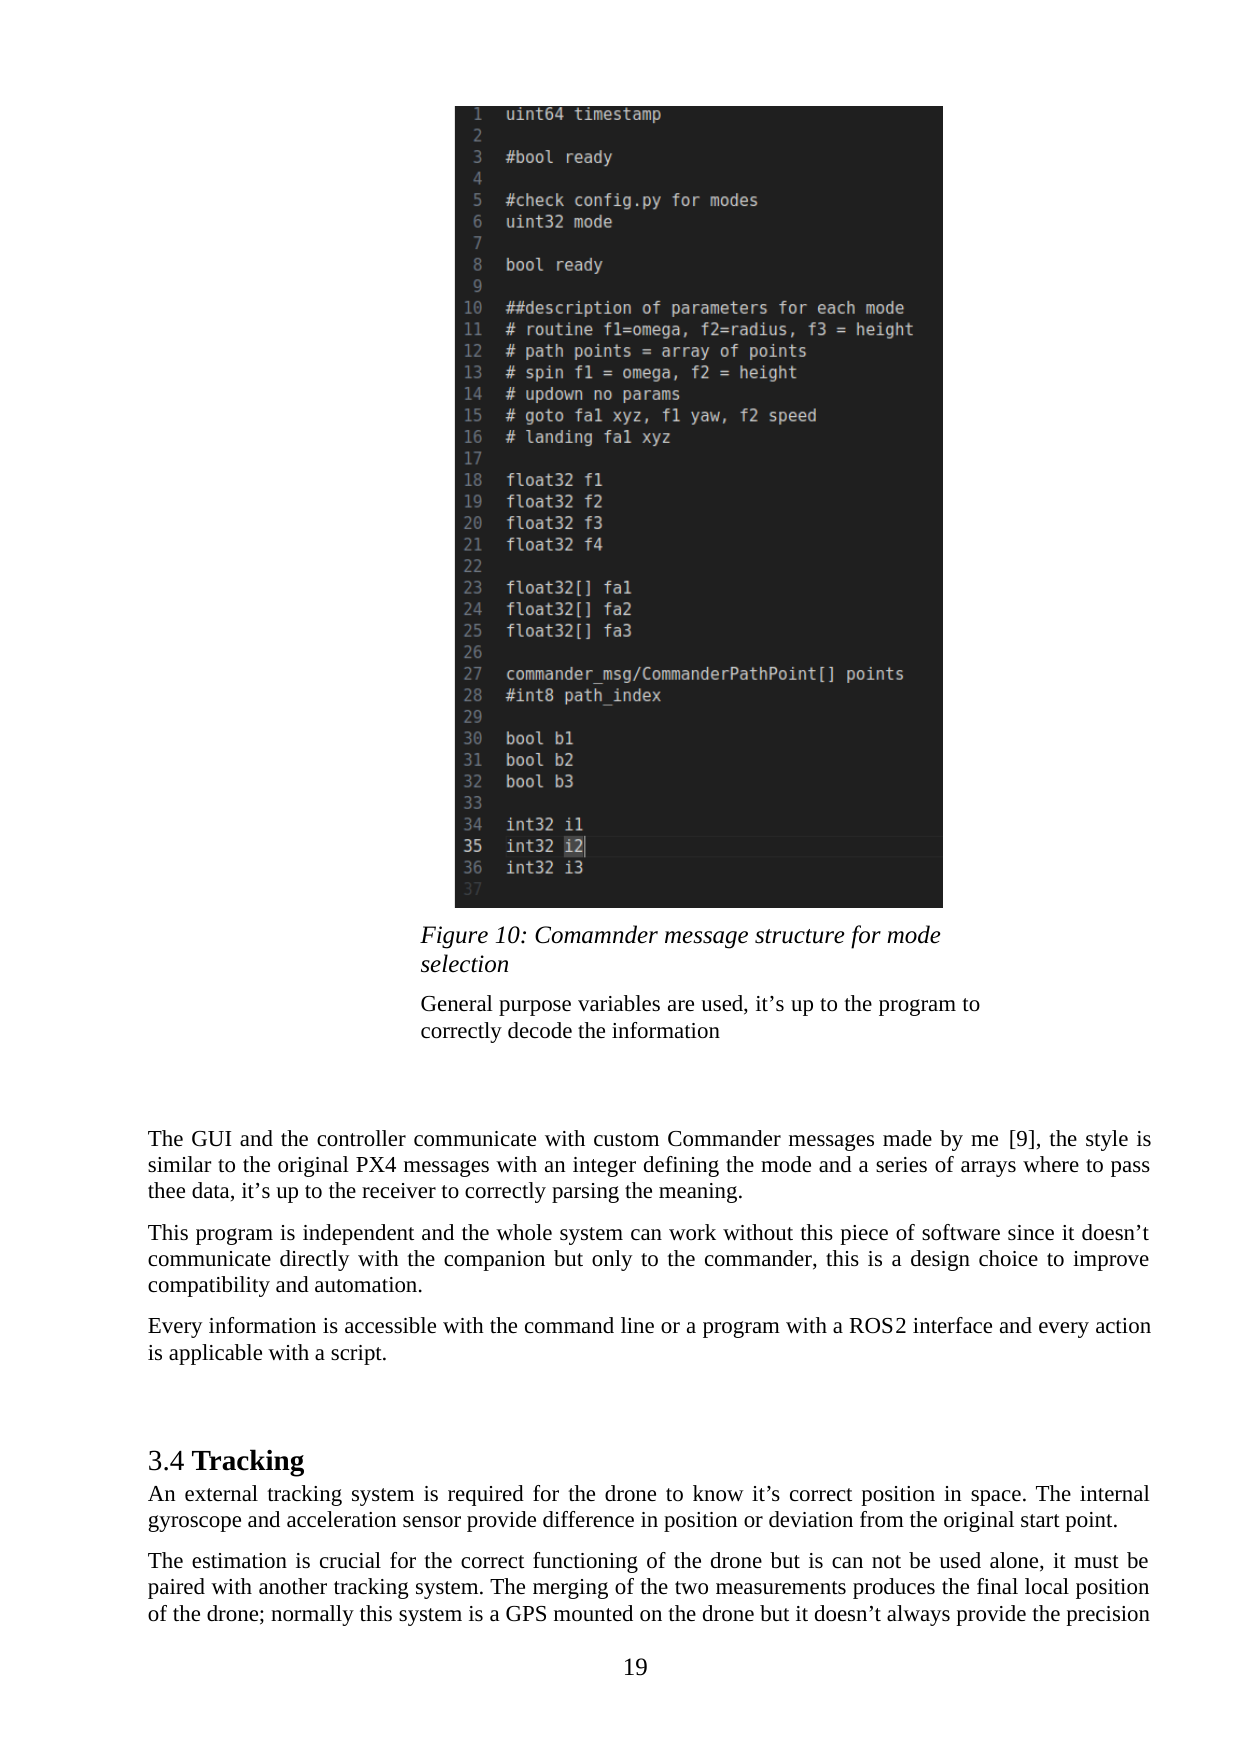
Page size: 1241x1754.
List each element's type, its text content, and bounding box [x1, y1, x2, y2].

list An external tracking system is required for the drone to know it’s correct position in space. The internal gyroscope and acceleration sensor provide difference in position or deviation from the original start point. [91, 1479, 1152, 1532]
list This program is independent and the whole system can work without this piece of software since it doesn’t communicate directly with the companion but only to the commander, this is a design choice to improve compatibility and automation. [91, 1218, 1152, 1298]
picture [454, 106, 943, 908]
list The estimation is crucial for the correct functioning of the drone but is can not be used alone, it must be paired with another tracking system. The merging of the two measurements produces the final local position of the drone; normally this system is a GPS mounted on the drone but it doesn’t always provide the precision [91, 1547, 1152, 1626]
list Every information is accessible with the command line or a program with a ROS2 interface and every action is applicable with a script. [91, 1312, 1152, 1365]
subtitle 3.4 Tracking [148, 1443, 1152, 1477]
list Figure 10: Comamnder message structure for mode selection [420, 908, 981, 978]
list The GUI and the controller communicate with custom Commander messages made by me [9], the style is similar to the original PX4 messages with an integer defining the mode and a series of arrays where to pass thee data, it’s up to the receiver to correctly parsing the meaning. [91, 1125, 1152, 1204]
list General purpose variables are used, it’s up to the program to correctly decode the information [420, 990, 981, 1043]
